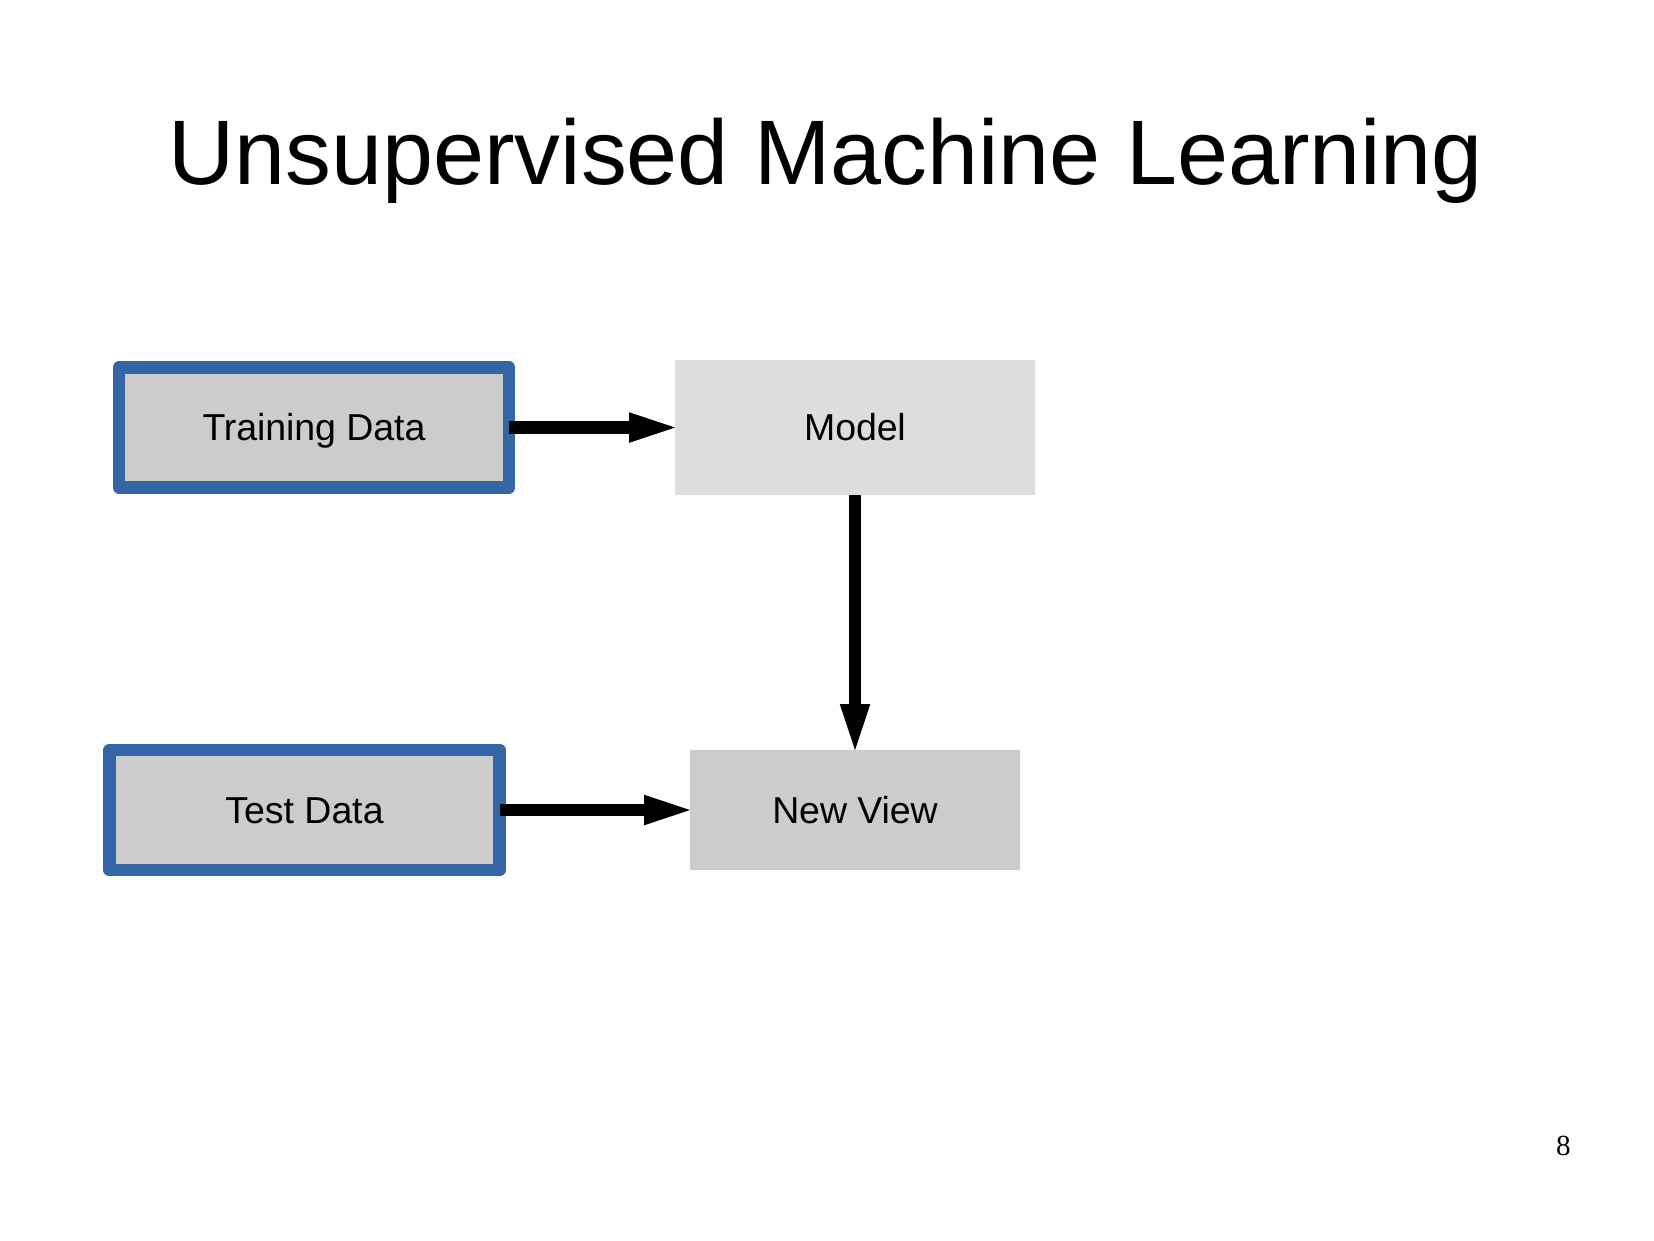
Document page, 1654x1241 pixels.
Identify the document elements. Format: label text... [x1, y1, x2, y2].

text_box Training Data [119, 367, 510, 488]
text_box Model [675, 360, 1036, 496]
title Unsupervised Machine Learning [82, 49, 1571, 257]
text_box Test Data [109, 750, 500, 871]
text_box New View [690, 750, 1021, 871]
